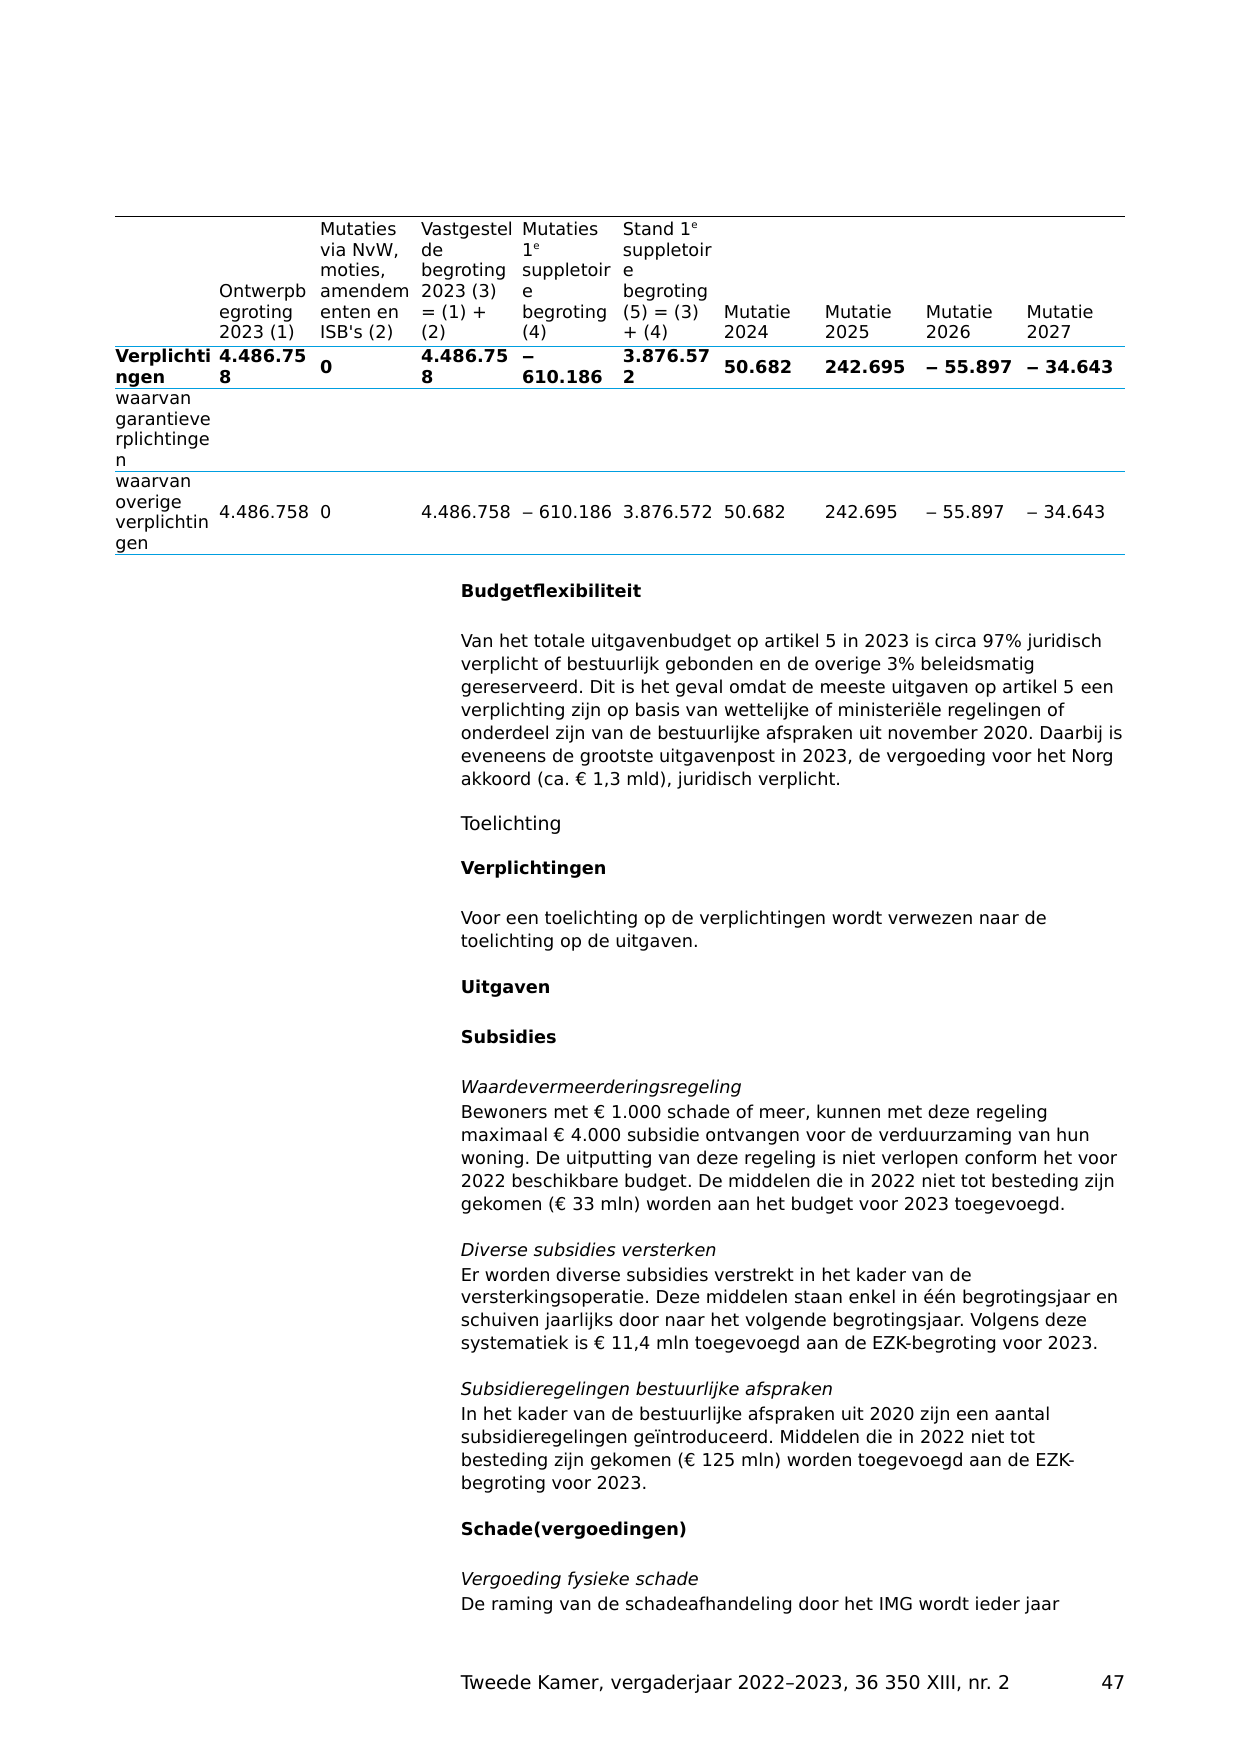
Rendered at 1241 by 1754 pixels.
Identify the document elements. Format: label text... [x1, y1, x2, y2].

text Er worden diverse subsidies verstrekt in het kader van de versterkingsoperatie. Deze middelen staan enkel in één begrotingsjaar en schuiven jaarlijks door naar het volgende begrotingsjaar. Volgens deze systematiek is € 11,4 mln toegevoegd aan de EZK-begroting voor 2023. [461, 1263, 1125, 1354]
text Uitgaven [461, 975, 1125, 998]
text Van het totale uitgavenbudget op artikel 5 in 2023 is circa 97% juridisch verplicht of bestuurlijk gebonden en de overige 3% beleidsmatig gereserveerd. Dit is het geval omdat de meeste uitgaven op artikel 5 een verplichting zijn op basis van wettelijke of ministeriële regelingen of onderdeel zijn van de bestuurlijke afspraken uit november 2020. Daarbij is eveneens de grootste uitgavenpost in 2023, de vergoeding voor het Norg akkoord (ca. € 1,3 mld), juridisch verplicht. [461, 629, 1125, 789]
table_cell [923, 389, 1023, 471]
table_cell [1024, 389, 1125, 471]
table_cell Mutatie 2025 [822, 217, 923, 346]
table_cell ‒ 34.643 [1024, 347, 1125, 388]
text Voor een toelichting op de verplichtingen wordt verwezen naar de toelichting op de uitgaven. [461, 906, 1125, 952]
table_cell ‒ 610.186 [519, 472, 620, 554]
text Vergoeding fysieke schade [461, 1567, 1125, 1590]
table_cell Mutatie 2024 [721, 217, 822, 346]
text De raming van de schadeafhandeling door het IMG wordt ieder jaar [461, 1592, 1125, 1615]
table_cell Mutaties via NvW, moties, amendementen en ISB's (2) [317, 217, 418, 346]
text Budgetflexibiliteit [461, 579, 1125, 602]
text In het kader van de bestuurlijke afspraken uit 2020 zijn een aantal subsidieregelingen geïntroduceerd. Middelen die in 2022 niet tot besteding zijn gekomen (€ 125 mln) worden toegevoegd aan de EZK-begroting voor 2023. [461, 1402, 1125, 1494]
text Schade(vergoedingen) [461, 1517, 1125, 1540]
table_cell Vastgestelde begroting 2023 (3) = (1) + (2) [418, 217, 519, 346]
table_cell 50.682 [721, 472, 822, 554]
table_cell 4.486.758 [418, 347, 519, 388]
table_cell 3.876.572 [620, 347, 721, 388]
table_cell Mutatie 2026 [923, 217, 1023, 346]
table_cell waarvan overige verplichtingen [115, 472, 216, 554]
table_cell ‒ 55.897 [923, 347, 1023, 388]
text Verplichtingen [461, 856, 1125, 879]
table_cell 242.695 [822, 347, 923, 388]
table_cell [721, 389, 822, 471]
text Waardevermeerderingsregeling [461, 1075, 1125, 1098]
table_header Tabel 24 Uitsplitsing verplichtingen (bedragen x € 1.000) [115, 191, 1125, 216]
table_cell 0 [317, 472, 418, 554]
table_cell 4.486.758 [216, 472, 317, 554]
table_cell [317, 389, 418, 471]
table_cell [216, 389, 317, 471]
table_cell Ontwerpbegroting 2023 (1) [216, 217, 317, 346]
table_cell Verplichtingen [115, 347, 216, 388]
text Subsidies [461, 1025, 1125, 1048]
table_cell Stand 1e suppletoire begroting (5) = (3) + (4) [620, 217, 721, 346]
table_cell waarvan garantieverplichtingen [115, 389, 216, 471]
table_cell Mutatie 2027 [1024, 217, 1125, 346]
table_cell 242.695 [822, 472, 923, 554]
text Subsidieregelingen bestuurlijke afspraken [461, 1377, 1125, 1400]
table_cell [115, 217, 216, 346]
table_cell [519, 389, 620, 471]
table_cell 50.682 [721, 347, 822, 388]
table_cell ‒ 55.897 [923, 472, 1023, 554]
table_cell 0 [317, 347, 418, 388]
text Bewoners met € 1.000 schade of meer, kunnen met deze regeling maximaal € 4.000 subsidie ontvangen voor de verduurzaming van hun woning. De uitputting van deze regeling is niet verlopen conform het voor 2022 beschikbare budget. De middelen die in 2022 niet tot besteding zijn gekomen (€ 33 mln) worden aan het budget voor 2023 toegevoegd. [461, 1100, 1125, 1215]
table_cell ‒ 34.643 [1024, 472, 1125, 554]
table_cell 4.486.758 [418, 472, 519, 554]
text Diverse subsidies versterken [461, 1238, 1125, 1261]
table_cell [822, 389, 923, 471]
table_cell 3.876.572 [620, 472, 721, 554]
table_cell ‒ 610.186 [519, 347, 620, 388]
table_cell Mutaties 1e suppletoire begroting (4) [519, 217, 620, 346]
title Toelichting [461, 812, 1125, 856]
table_cell [418, 389, 519, 471]
table_cell [620, 389, 721, 471]
table_cell 4.486.758 [216, 347, 317, 388]
